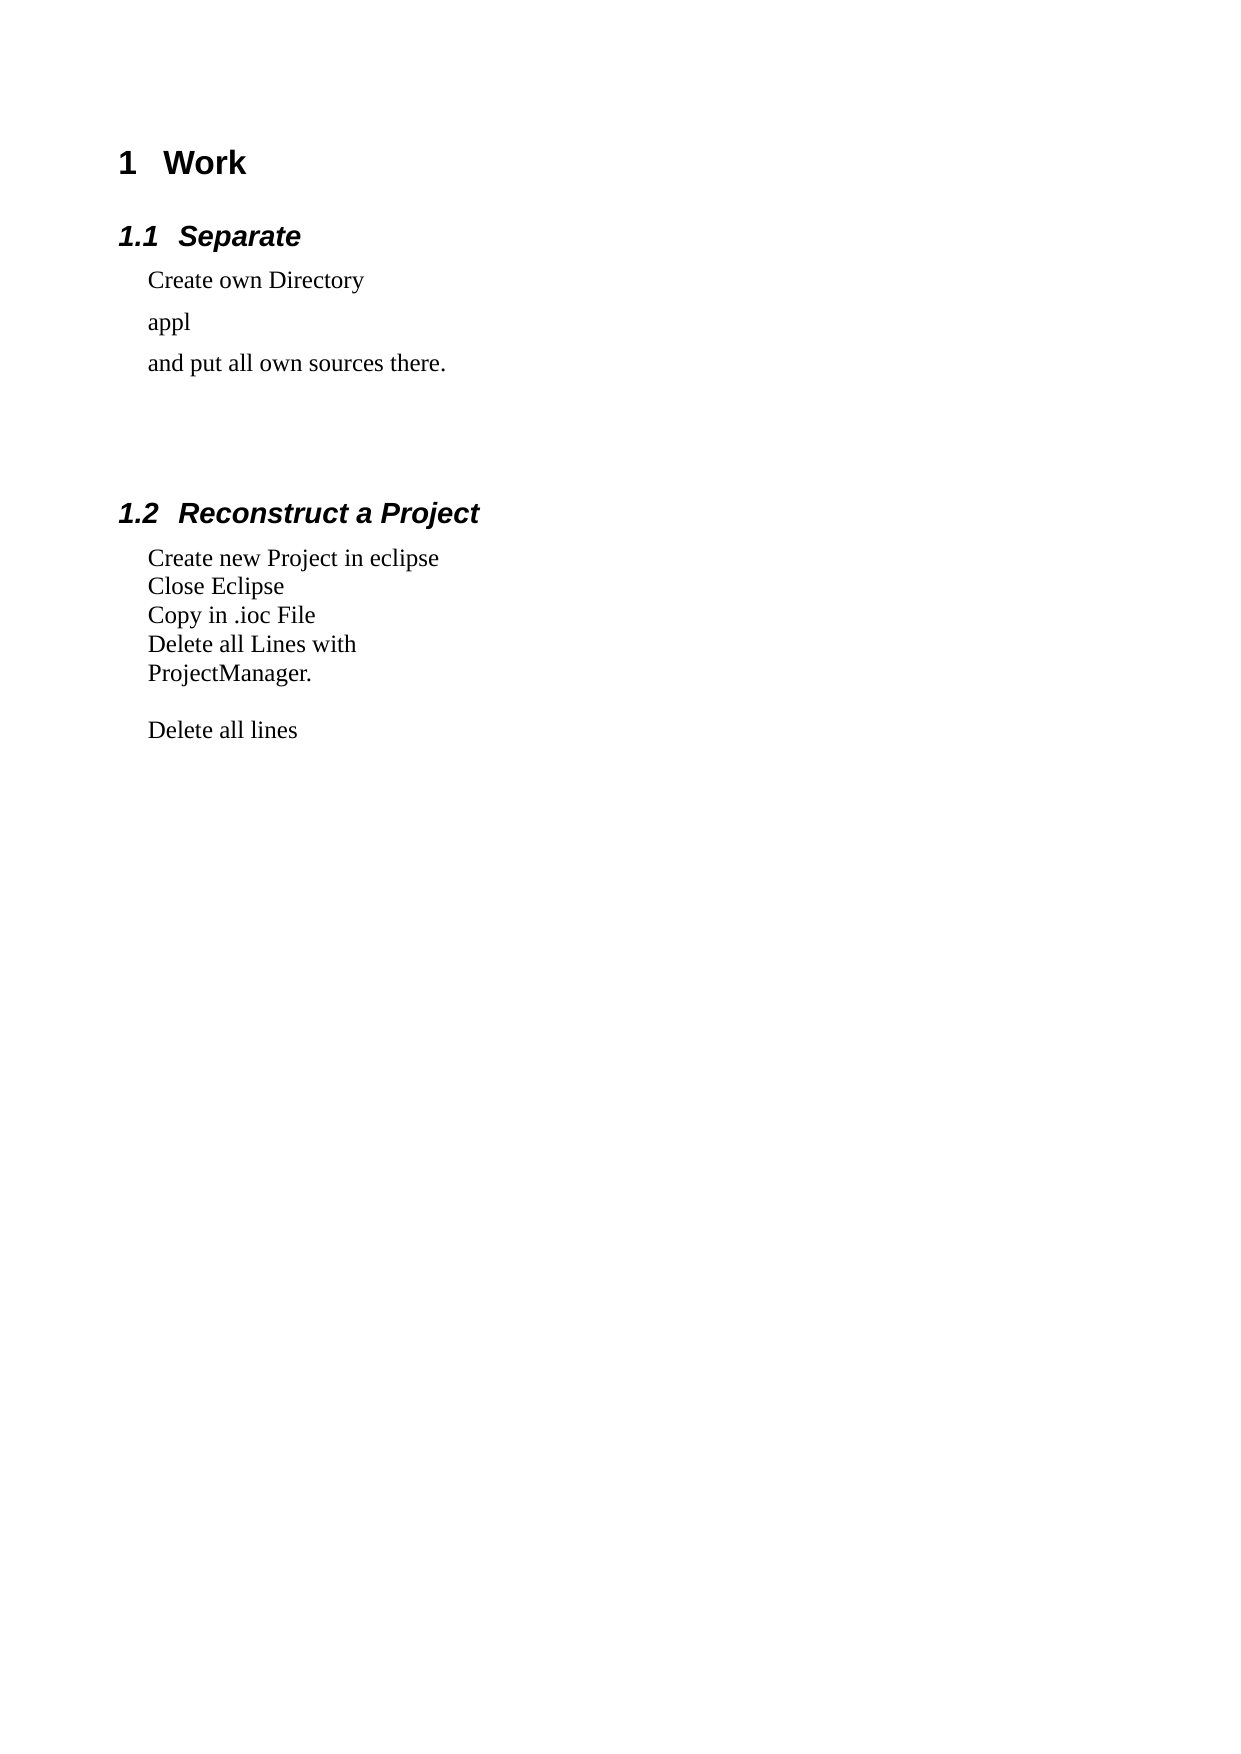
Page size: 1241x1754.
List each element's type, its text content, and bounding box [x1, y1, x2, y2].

text Delete all lines [148, 715, 1122, 744]
text ProjectManager. [148, 658, 1122, 686]
text Create new Project in eclipse [148, 543, 1122, 571]
text and put all own sources there. [148, 348, 1122, 377]
text Close Eclipse [148, 571, 1122, 600]
subtitle Work [118, 143, 1122, 182]
subtitle Reconstruct a Project [118, 497, 1122, 530]
text appl [148, 307, 1122, 335]
text Delete all Lines with [148, 629, 1122, 658]
text Copy in .ioc File [148, 600, 1122, 629]
subtitle Separate [118, 219, 1122, 253]
text Create own Directory [148, 265, 1122, 294]
